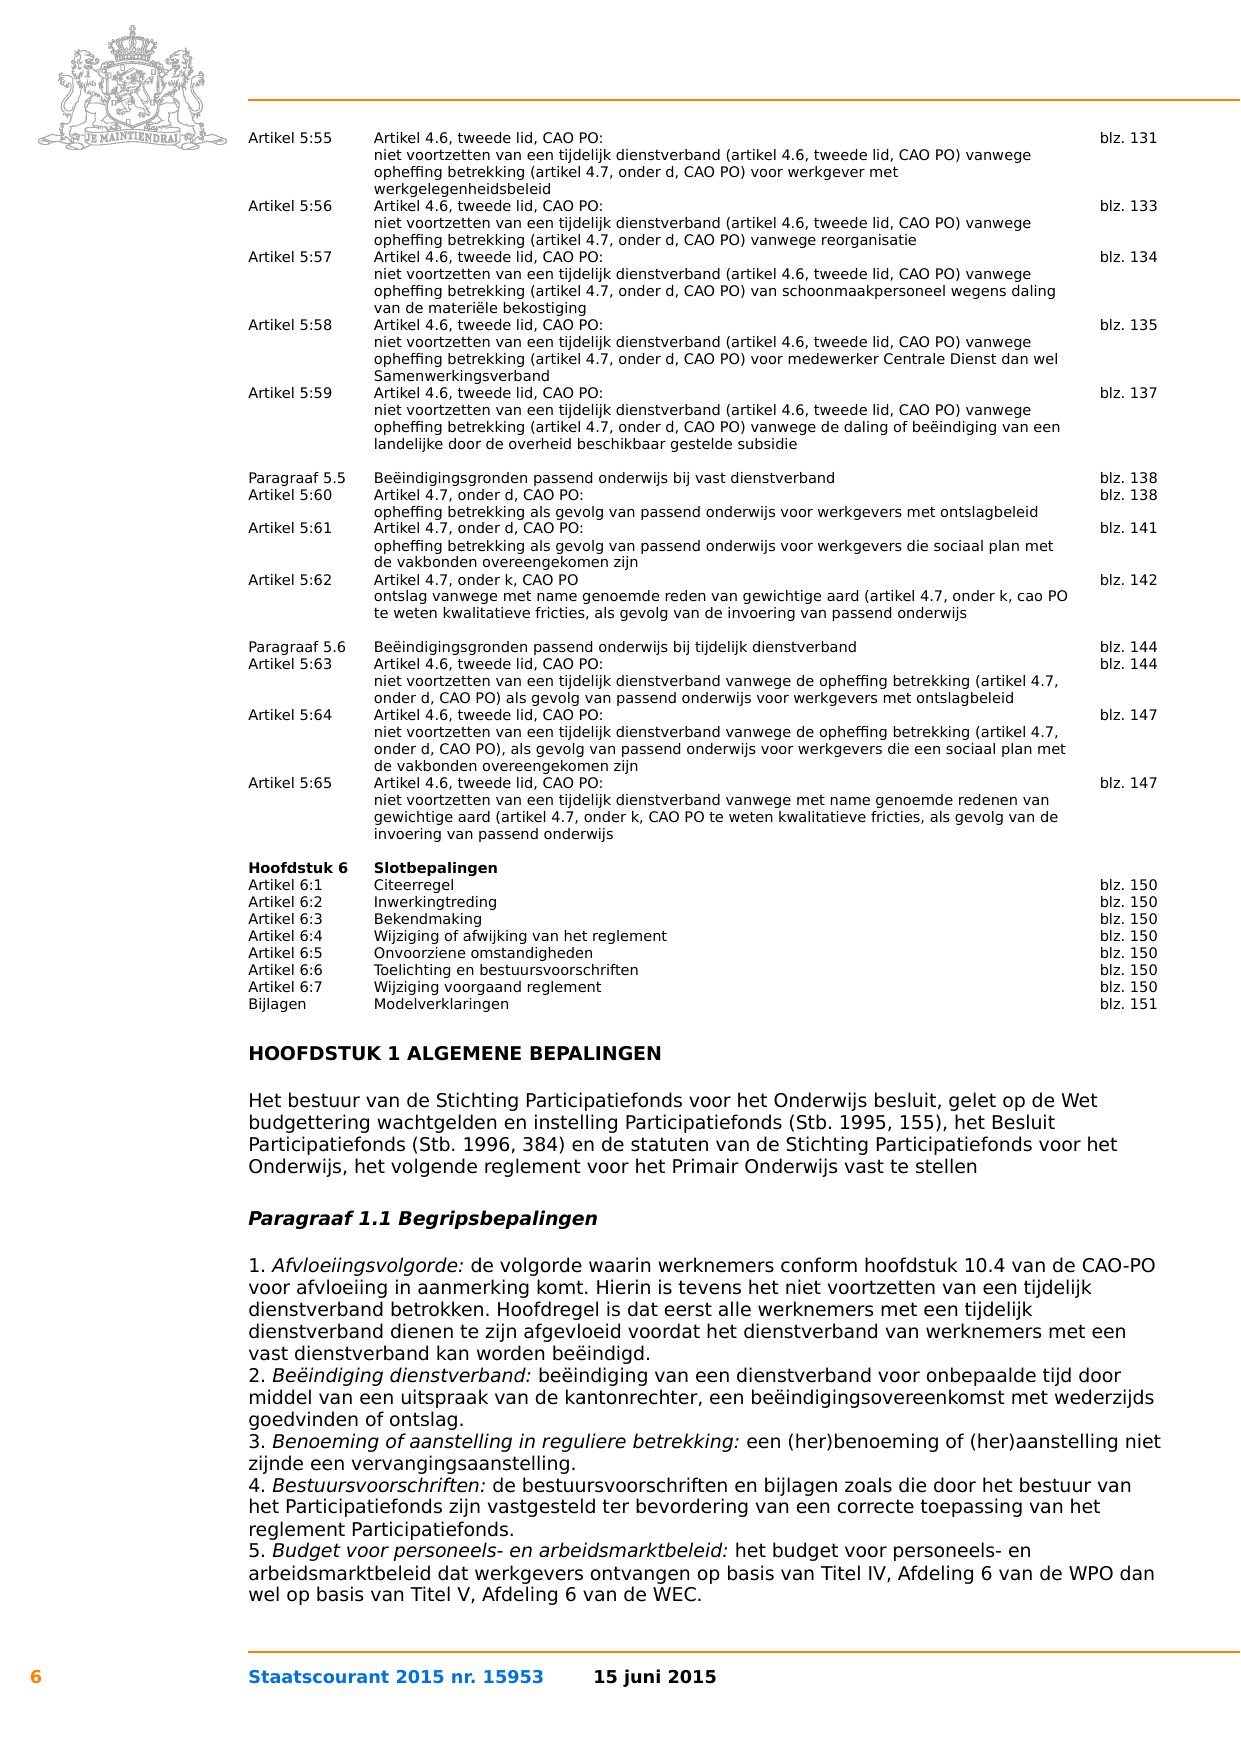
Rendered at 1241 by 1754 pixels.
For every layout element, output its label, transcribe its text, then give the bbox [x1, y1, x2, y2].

subtitle Paragraaf 1.1 Begripsbepalingen [248, 1208, 1163, 1230]
table_cell opheffing betrekking als gevolg van passend onderwijs voor werkgevers die sociaal plan met de vakbonden overeengekomen zijn [368, 538, 1082, 571]
table_cell Artikel 4.7, onder d, CAO PO: [368, 520, 1082, 537]
table_cell [248, 215, 368, 249]
table_cell blz. 150 [1083, 877, 1163, 894]
table_cell niet voortzetten van een tijdelijk dienstverband (artikel 4.6, tweede lid, CAO PO) vanwege opheffing betrekking (artikel 4.7, onder d, CAO PO) voor werkgever met werkgelegenheidsbeleid [368, 147, 1082, 198]
text 2. Beëindiging dienstverband: beëindiging van een dienstverband voor onbepaalde tijd door middel van een uitspraak van de kantonrechter, een beëindigingsovereenkomst met wederzijds goedvinden of ontslag. [248, 1364, 1163, 1431]
table_cell Inwerkingtreding [368, 894, 1082, 911]
table_cell blz. 150 [1083, 945, 1163, 962]
subtitle HOOFDSTUK 1 ALGEMENE BEPALINGEN [248, 1043, 1163, 1065]
text 3. Benoeming of aanstelling in reguliere betrekking: een (her)benoeming of (her)aanstelling niet zijnde een vervangingsaanstelling. [248, 1431, 1163, 1474]
table_cell [248, 538, 368, 571]
table_cell niet voortzetten van een tijdelijk dienstverband vanwege met name genoemde redenen van gewichtige aard (artikel 4.7, onder k, CAO PO te weten kwalitatieve fricties, als gevolg van de invoering van passend onderwijs [368, 792, 1082, 843]
table_cell Artikel 4.6, tweede lid, CAO PO: [368, 656, 1082, 673]
table_cell Artikel 6:6 [248, 962, 368, 979]
table_cell [1083, 843, 1163, 860]
table_cell niet voortzetten van een tijdelijk dienstverband (artikel 4.6, tweede lid, CAO PO) vanwege opheffing betrekking (artikel 4.7, onder d, CAO PO) vanwege de daling of beëindiging van een landelijke door de overheid beschikbaar gestelde subsidie [368, 402, 1082, 452]
table_cell [1083, 860, 1163, 877]
table_cell Wijziging voorgaand reglement [368, 979, 1082, 996]
table_cell Artikel 5:62 [248, 571, 368, 588]
table_cell Artikel 5:61 [248, 520, 368, 537]
table_cell Paragraaf 5.5 [248, 470, 368, 486]
table_cell [368, 622, 1082, 639]
table_cell niet voortzetten van een tijdelijk dienstverband vanwege de opheffing betrekking (artikel 4.7, onder d, CAO PO), als gevolg van passend onderwijs voor werkgevers die een sociaal plan met de vakbonden overeengekomen zijn [368, 724, 1082, 775]
table_cell Artikel 5:64 [248, 707, 368, 724]
table_cell [248, 843, 368, 860]
table_cell [1083, 538, 1163, 571]
table_cell Paragraaf 5.6 [248, 639, 368, 656]
table_cell Beëindigingsgronden passend onderwijs bij tijdelijk dienstverband [368, 639, 1082, 656]
table_cell [248, 673, 368, 707]
table_cell Hoofdstuk 6 [248, 860, 368, 877]
table_cell Artikel 4.6, tweede lid, CAO PO: [368, 198, 1082, 215]
table_cell Onvoorziene omstandigheden [368, 945, 1082, 962]
table_cell Artikel 5:60 [248, 486, 368, 503]
table_cell Artikel 4.6, tweede lid, CAO PO: [368, 317, 1082, 334]
table_cell [248, 724, 368, 775]
table_cell [248, 402, 368, 452]
text Het bestuur van de Stichting Participatiefonds voor het Onderwijs besluit, gelet op de Wet budgettering wachtgelden en instelling Participatiefonds (Stb. 1995, 155), het Besluit Participatiefonds (Stb. 1996, 384) en de statuten van de Stichting Participatiefonds voor het Onderwijs, het volgende reglement voor het Primair Onderwijs vast te stellen [248, 1090, 1163, 1178]
table_cell Artikel 5:63 [248, 656, 368, 673]
text 5. Budget voor personeels- en arbeidsmarktbeleid: het budget voor personeels- en arbeidsmarktbeleid dat werkgevers ontvangen op basis van Titel IV, Afdeling 6 van de WPO dan wel op basis van Titel V, Afdeling 6 van de WEC. [248, 1540, 1163, 1606]
text 4. Bestuursvoorschriften: de bestuursvoorschriften en bijlagen zoals die door het bestuur van het Participatiefonds zijn vastgesteld ter bevordering van een correcte toepassing van het reglement Participatiefonds. [248, 1474, 1163, 1540]
table_cell [248, 792, 368, 843]
picture [38, 25, 227, 150]
table_cell [1083, 147, 1163, 198]
table_cell [1083, 622, 1163, 639]
table_cell [1083, 792, 1163, 843]
table_cell [248, 453, 368, 469]
table_cell [368, 453, 1082, 469]
table_cell [1083, 266, 1163, 317]
table_cell Artikel 5:55 [248, 130, 368, 147]
table_cell Citeerregel [368, 877, 1082, 894]
table_cell Artikel 4.6, tweede lid, CAO PO: [368, 249, 1082, 266]
table_cell niet voortzetten van een tijdelijk dienstverband (artikel 4.6, tweede lid, CAO PO) vanwege opheffing betrekking (artikel 4.7, onder d, CAO PO) vanwege reorganisatie [368, 215, 1082, 249]
table_cell niet voortzetten van een tijdelijk dienstverband (artikel 4.6, tweede lid, CAO PO) vanwege opheffing betrekking (artikel 4.7, onder d, CAO PO) van schoonmaakpersoneel wegens daling van de materiële bekostiging [368, 266, 1082, 317]
table_cell [1083, 724, 1163, 775]
table_cell blz. 137 [1083, 385, 1163, 402]
table_cell [248, 504, 368, 520]
table_cell blz. 144 [1083, 639, 1163, 656]
table_cell Artikel 6:5 [248, 945, 368, 962]
table_cell blz. 150 [1083, 911, 1163, 928]
table_cell [1083, 453, 1163, 469]
text 1. Afvloeiingsvolgorde: de volgorde waarin werknemers conform hoofdstuk 10.4 van de CAO-PO voor afvloeiing in aanmerking komt. Hierin is tevens het niet voortzetten van een tijdelijk dienstverband betrokken. Hoofdregel is dat eerst alle werknemers met een tijdelijk dienstverband dienen te zijn afgevloeid voordat het dienstverband van werknemers met een vast dienstverband kan worden beëindigd. [248, 1255, 1163, 1364]
table_cell blz. 138 [1083, 470, 1163, 486]
table_cell Bekendmaking [368, 911, 1082, 928]
table_cell [1083, 215, 1163, 249]
table_cell Artikel 4.6, tweede lid, CAO PO: [368, 775, 1082, 792]
table_cell Wijziging of afwijking van het reglement [368, 928, 1082, 945]
table_cell niet voortzetten van een tijdelijk dienstverband vanwege de opheffing betrekking (artikel 4.7, onder d, CAO PO) als gevolg van passend onderwijs voor werkgevers met ontslagbeleid [368, 673, 1082, 707]
table_cell [368, 843, 1082, 860]
table_cell Artikel 4.7, onder d, CAO PO: [368, 486, 1082, 503]
table_cell blz. 147 [1083, 707, 1163, 724]
table_cell Artikel 6:4 [248, 928, 368, 945]
table_cell [248, 622, 368, 639]
table_cell [248, 147, 368, 198]
table_cell opheffing betrekking als gevolg van passend onderwijs voor werkgevers met ontslagbeleid [368, 504, 1082, 520]
table_cell [248, 334, 368, 384]
table_cell blz. 141 [1083, 520, 1163, 537]
table_cell blz. 150 [1083, 894, 1163, 911]
table_cell Artikel 4.7, onder k, CAO PO [368, 571, 1082, 588]
table_cell Artikel 5:65 [248, 775, 368, 792]
table_cell blz. 142 [1083, 571, 1163, 588]
table_cell Artikel 4.6, tweede lid, CAO PO: [368, 385, 1082, 402]
table_cell Artikel 4.6, tweede lid, CAO PO: [368, 130, 1082, 147]
table_cell Bijlagen [248, 996, 368, 1013]
table_cell blz. 150 [1083, 962, 1163, 979]
table_cell Artikel 5:57 [248, 249, 368, 266]
table_cell ontslag vanwege met name genoemde reden van gewichtige aard (artikel 4.7, onder k, cao PO te weten kwalitatieve fricties, als gevolg van de invoering van passend onderwijs [368, 588, 1082, 622]
table_cell [248, 266, 368, 317]
table_cell Artikel 5:56 [248, 198, 368, 215]
table_cell blz. 138 [1083, 486, 1163, 503]
table_cell Toelichting en bestuursvoorschriften [368, 962, 1082, 979]
table_cell [1083, 588, 1163, 622]
table_cell Artikel 5:59 [248, 385, 368, 402]
table_cell [248, 588, 368, 622]
table_cell Artikel 6:3 [248, 911, 368, 928]
table_cell Artikel 6:2 [248, 894, 368, 911]
table_cell blz. 150 [1083, 928, 1163, 945]
table_cell [1083, 334, 1163, 384]
table_cell blz. 150 [1083, 979, 1163, 996]
table_cell Artikel 6:1 [248, 877, 368, 894]
table_cell niet voortzetten van een tijdelijk dienstverband (artikel 4.6, tweede lid, CAO PO) vanwege opheffing betrekking (artikel 4.7, onder d, CAO PO) voor medewerker Centrale Dienst dan wel Samenwerkingsverband [368, 334, 1082, 384]
table_cell [1083, 504, 1163, 520]
table_cell blz. 135 [1083, 317, 1163, 334]
table_cell Artikel 5:58 [248, 317, 368, 334]
table_cell Beëindigingsgronden passend onderwijs bij vast dienstverband [368, 470, 1082, 486]
table_cell blz. 134 [1083, 249, 1163, 266]
table_cell Artikel 4.6, tweede lid, CAO PO: [368, 707, 1082, 724]
table_cell blz. 144 [1083, 656, 1163, 673]
table_cell [1083, 402, 1163, 452]
table_cell Modelverklaringen [368, 996, 1082, 1013]
table_cell blz. 151 [1083, 996, 1163, 1013]
table_cell blz. 131 [1083, 130, 1163, 147]
table_cell blz. 147 [1083, 775, 1163, 792]
table_cell blz. 133 [1083, 198, 1163, 215]
table_cell Slotbepalingen [368, 860, 1082, 877]
table_cell [1083, 673, 1163, 707]
table_cell Artikel 6:7 [248, 979, 368, 996]
